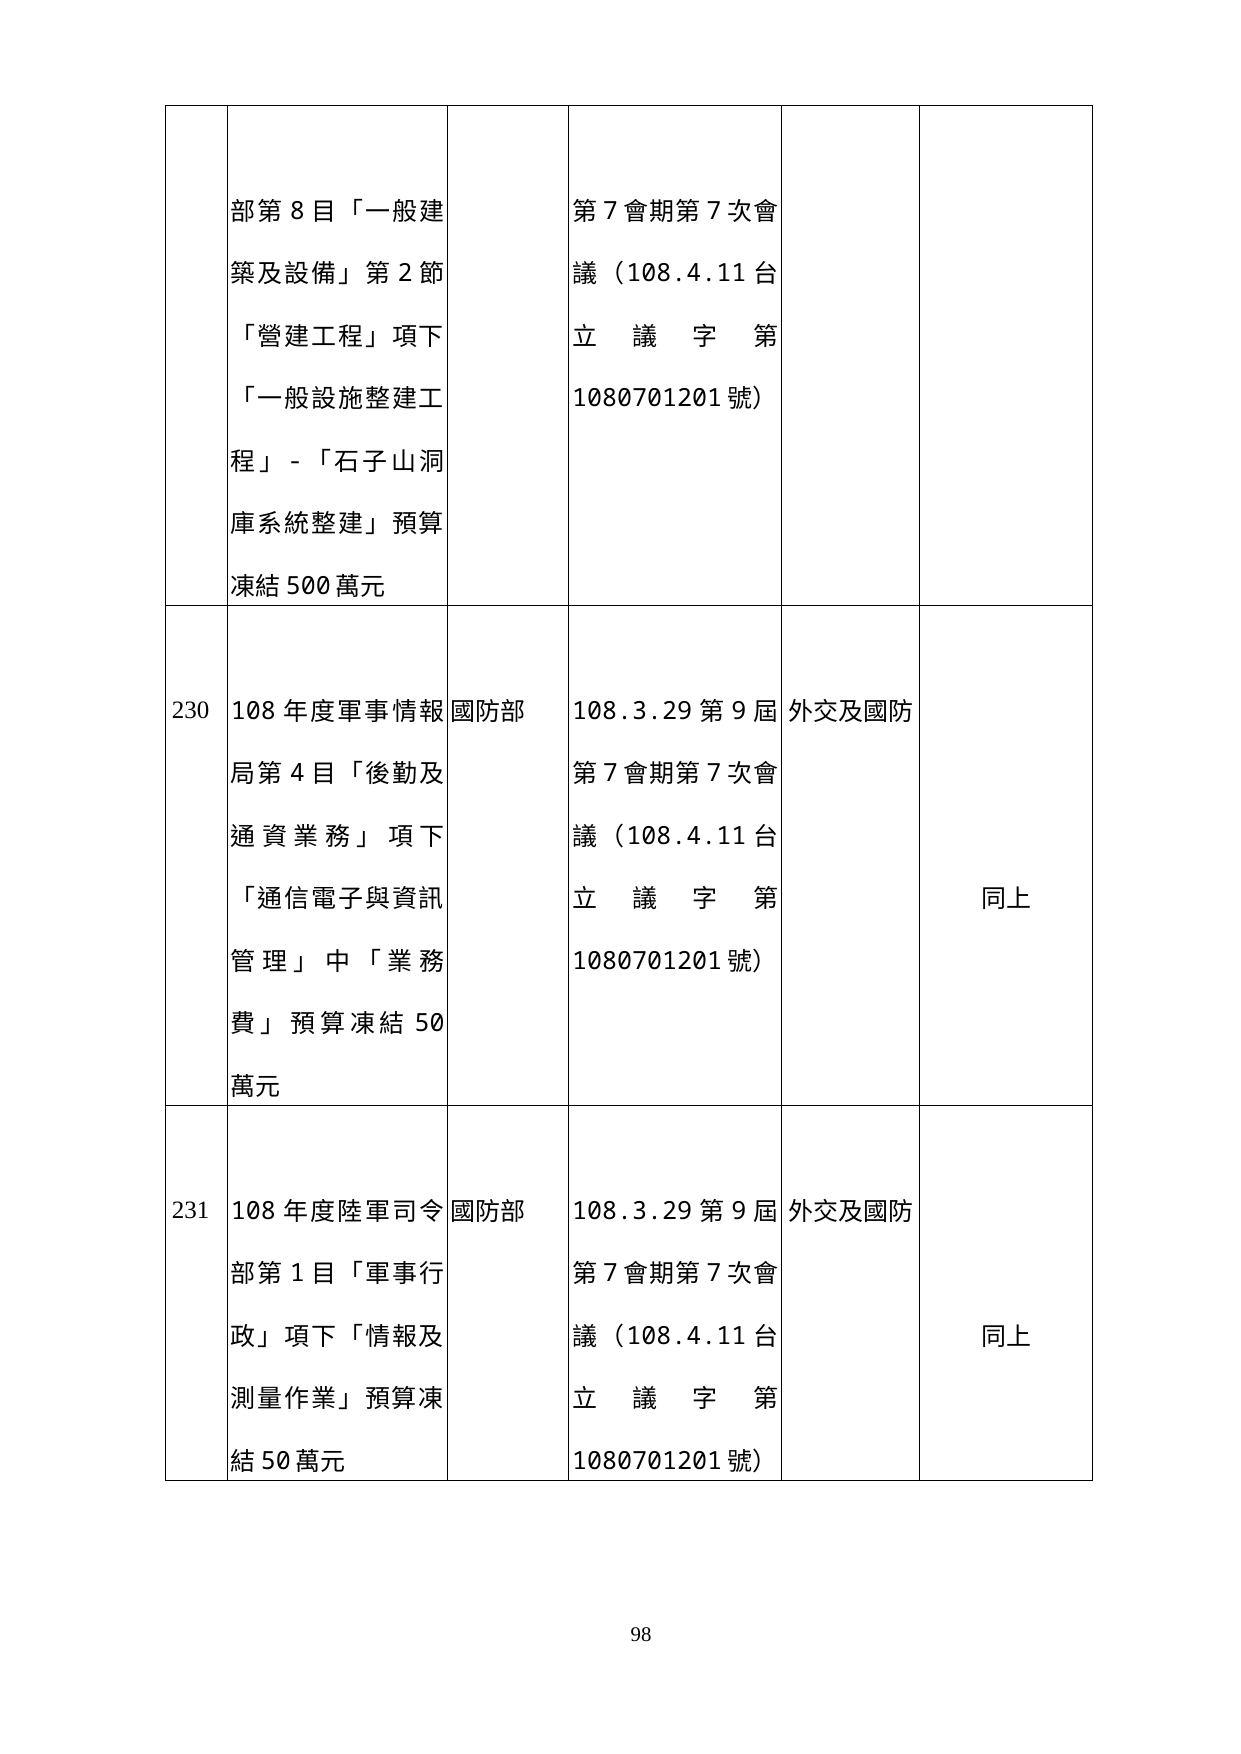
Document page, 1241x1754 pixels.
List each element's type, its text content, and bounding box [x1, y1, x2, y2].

table_cell 外交及國防 [782, 1106, 919, 1480]
table_cell [166, 1106, 227, 1480]
table_cell [920, 106, 1092, 605]
table_cell 108.3.29第9屆第7會期第7次會議（108.4.11台立議字第1080701201號） [569, 1106, 781, 1480]
table_cell 108.3.29第9屆第7會期第7次會議（108.4.11台立議字第1080701201號） [569, 606, 781, 1105]
table_cell 國防部 [448, 1106, 568, 1480]
table_cell [166, 106, 227, 605]
table_cell 同上 [920, 1106, 1092, 1480]
table_cell 108年度軍事情報局第4目「後勤及通資業務」項下「通信電子與資訊管理」中「業務費」預算凍結50萬元 [228, 606, 447, 1105]
table_cell 國防部 [448, 606, 568, 1105]
table_cell 部第8目「一般建築及設備」第2節「營建工程」項下「一般設施整建工程」-「石子山洞庫系統整建」預算凍結500萬元 [228, 106, 447, 605]
table_cell [782, 106, 919, 605]
table_cell 外交及國防 [782, 606, 919, 1105]
table_cell [166, 606, 227, 1105]
table_cell 第7會期第7次會議（108.4.11台立議字第1080701201號） [569, 106, 781, 605]
table_cell 同上 [920, 606, 1092, 1105]
table_cell [448, 106, 568, 605]
table_cell 108年度陸軍司令部第1目「軍事行政」項下「情報及測量作業」預算凍結50萬元 [228, 1106, 447, 1480]
